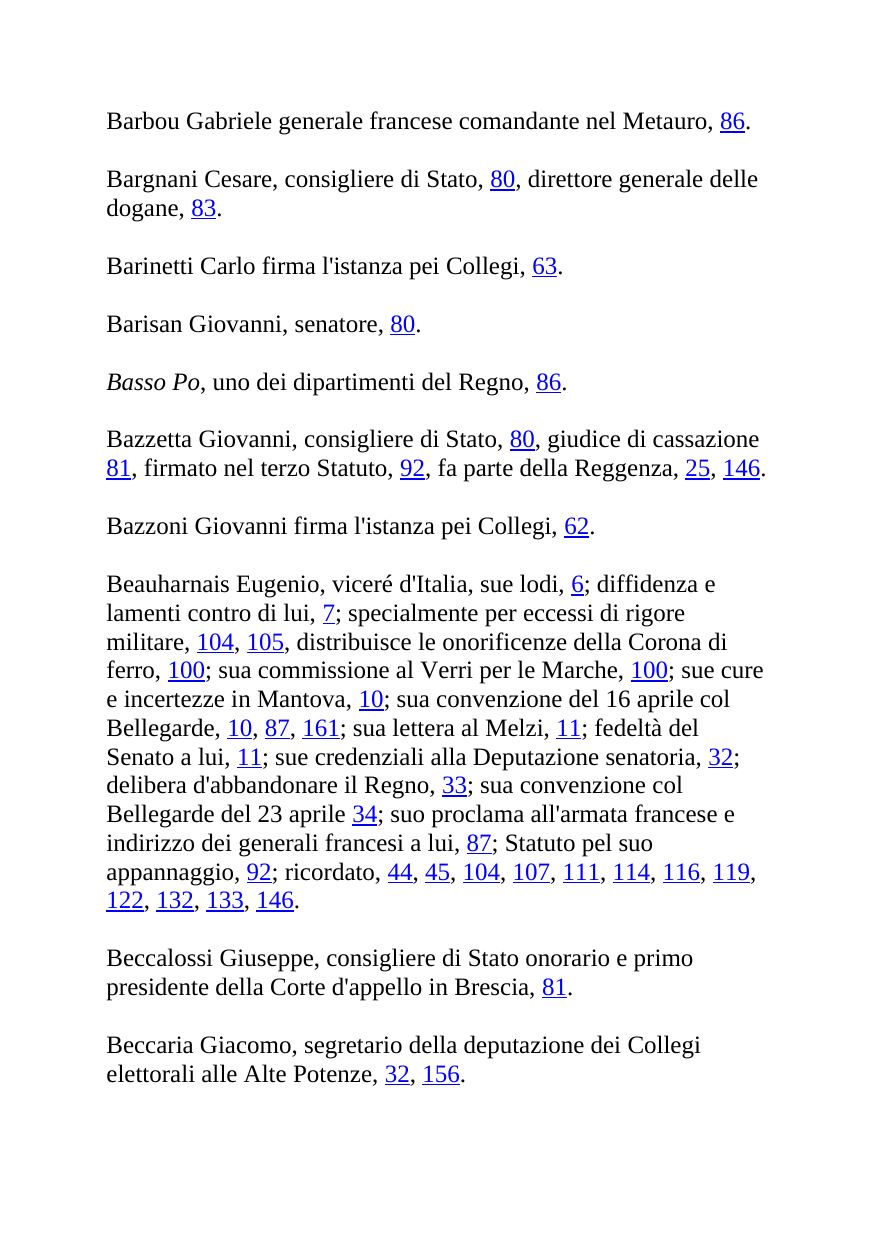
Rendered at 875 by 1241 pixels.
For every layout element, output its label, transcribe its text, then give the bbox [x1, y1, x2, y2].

text Basso Po, uno dei dipartimenti del Regno, 86. [106, 367, 768, 395]
text Barbou Gabriele generale francese comandante nel Metauro, 86. [106, 106, 768, 135]
text Barisan Giovanni, senatore, 80. [106, 309, 768, 337]
text Barinetti Carlo firma l'istanza pei Collegi, 63. [106, 251, 768, 279]
text Bazzetta Giovanni, consigliere di Stato, 80, giudice di cassazione 81, firmato nel terzo Statuto, 92, fa parte della Reggenza, 25, 146. [106, 424, 768, 482]
text Beccaria Giacomo, segretario della deputazione dei Collegi elettorali alle Alte Potenze, 32, 156. [106, 1030, 768, 1087]
text Beauharnais Eugenio, viceré d'Italia, sue lodi, 6; diffidenza e lamenti contro di lui, 7; specialmente per eccessi di rigore militare, 104, 105, distribuisce le onorificenze della Corona di ferro, 100; sua commissione al Verri per le Marche, 100; sue cure e incertezze in Mantova, 10; sua convenzione del 16 aprile col Bellegarde, 10, 87, 161; sua lettera al Melzi, 11; fedeltà del Senato a lui, 11; sue credenziali alla Deputazione senatoria, 32; delibera d'abbandonare il Regno, 33; sua convenzione col Bellegarde del 23 aprile 34; suo proclama all'armata francese e indirizzo dei generali francesi a lui, 87; Statuto pel suo appannaggio, 92; ricordato, 44, 45, 104, 107, 111, 114, 116, 119, 122, 132, 133, 146. [106, 569, 768, 914]
text Bargnani Cesare, consigliere di Stato, 80, direttore generale delle dogane, 83. [106, 164, 768, 222]
text Beccalossi Giuseppe, consigliere di Stato onorario e primo presidente della Corte d'appello in Brescia, 81. [106, 943, 768, 1001]
text Bazzoni Giovanni firma l'istanza pei Collegi, 62. [106, 511, 768, 540]
